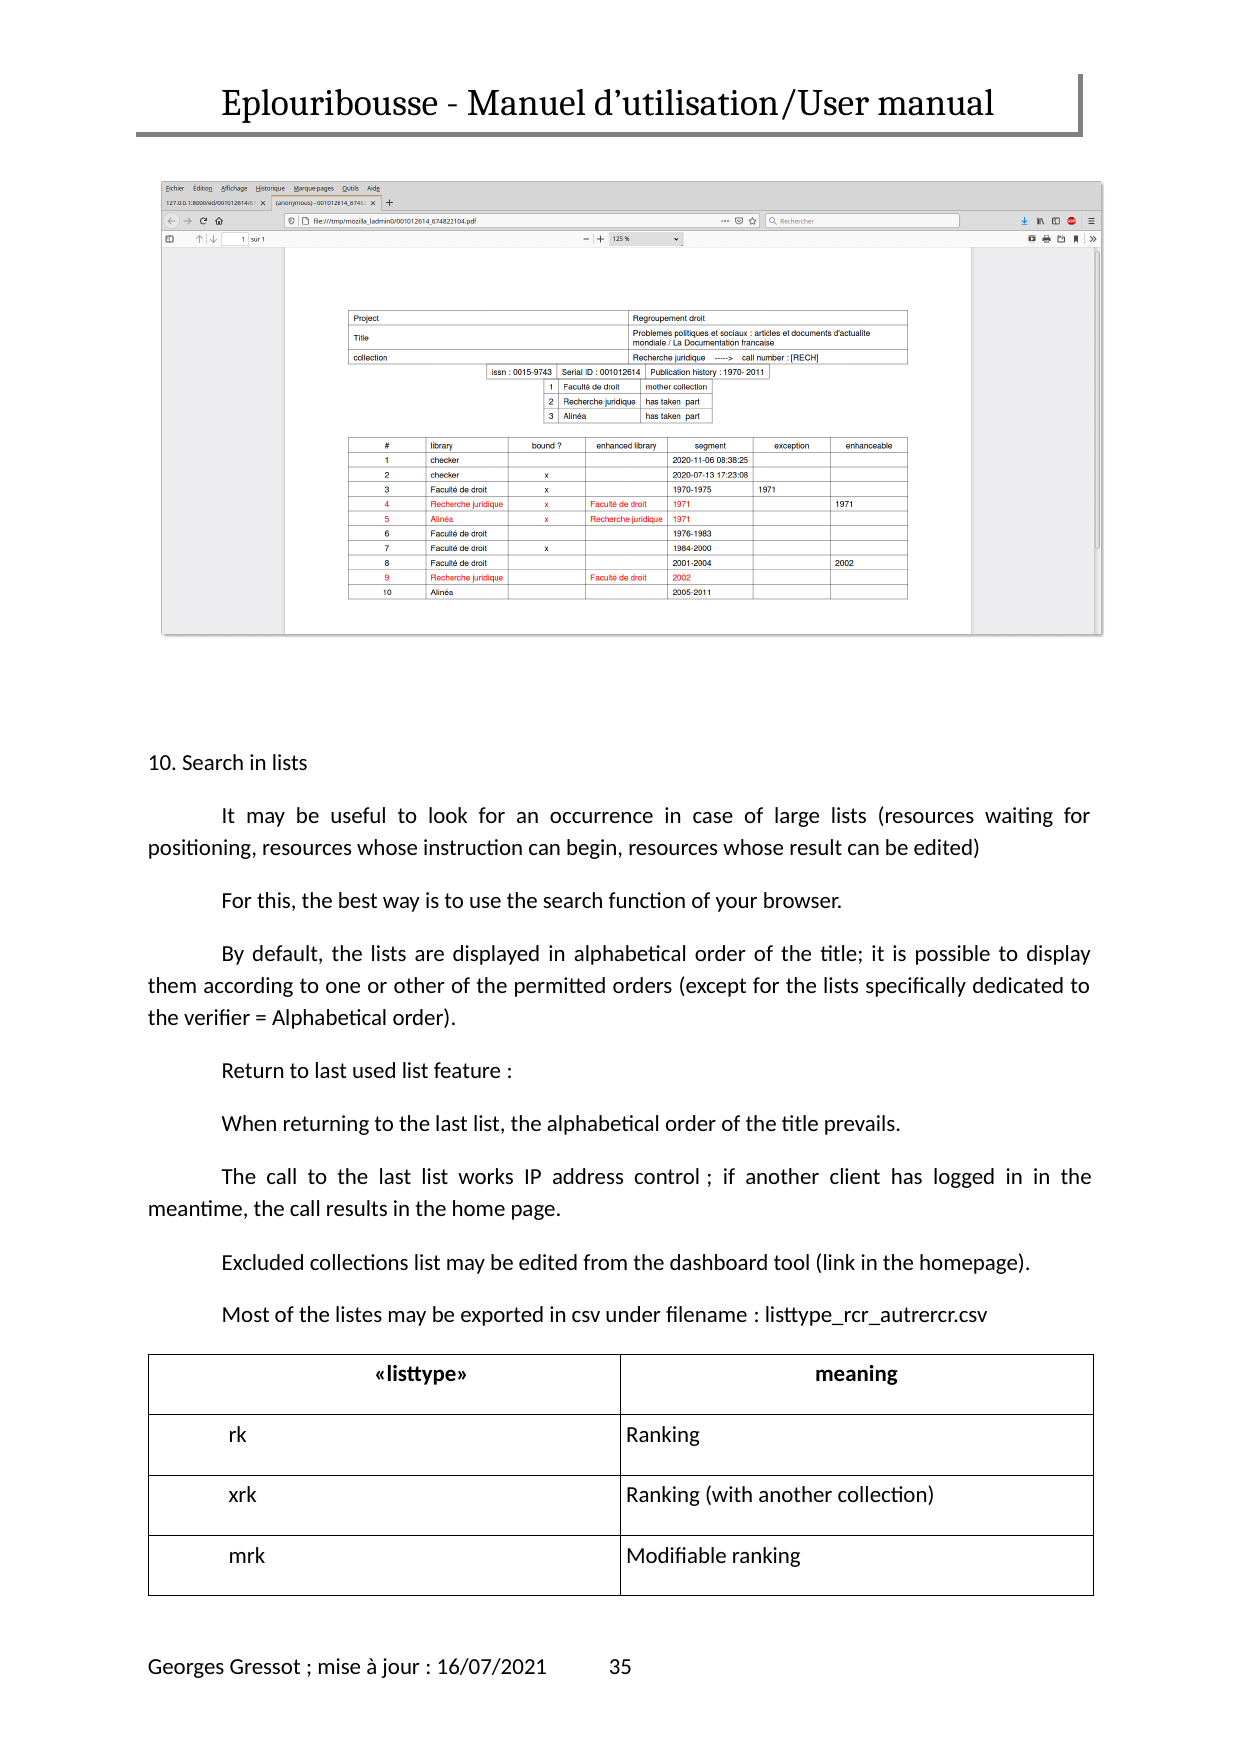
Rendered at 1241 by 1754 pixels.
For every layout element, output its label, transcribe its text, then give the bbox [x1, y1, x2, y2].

table_cell rk [149, 1415, 620, 1474]
text Return to last used list feature : [148, 1056, 1093, 1084]
text It may be useful to look for an occurrence in case of large lists (resources waiting for positioning, resources whose instruction can begin, resources whose result can be edited) [148, 801, 1093, 861]
table_cell xrk [149, 1476, 620, 1535]
text Most of the listes may be exported in csv under filename : listtype_rcr_autrercr.csv [148, 1301, 1093, 1329]
table_cell Modifiable ranking [621, 1536, 1093, 1595]
text For this, the best way is to use the search function of your browser. [148, 886, 1093, 914]
text Excluded collections list may be edited from the dashboard tool (link in the homepage). [148, 1248, 1093, 1276]
table_cell Ranking (with another collection) [621, 1476, 1093, 1535]
table_cell mrk [149, 1536, 620, 1595]
picture [159, 179, 1105, 638]
text By default, the lists are displayed in alphabetical order of the title; it is possible to display them according to one or other of the permitted orders (except for the lists specifically dedicated to the verifier = Alphabetical order). [148, 939, 1093, 1031]
table_cell Ranking [621, 1415, 1093, 1474]
text The call to the last list works IP address control ; if another client has logged in in the meantime, the call results in the home page. [148, 1162, 1093, 1223]
table_header «listtype» [149, 1355, 620, 1414]
text 10. Search in lists [148, 748, 1093, 776]
table_header meaning [621, 1355, 1093, 1414]
text When returning to the last list, the alphabetical order of the title prevails. [148, 1109, 1093, 1137]
